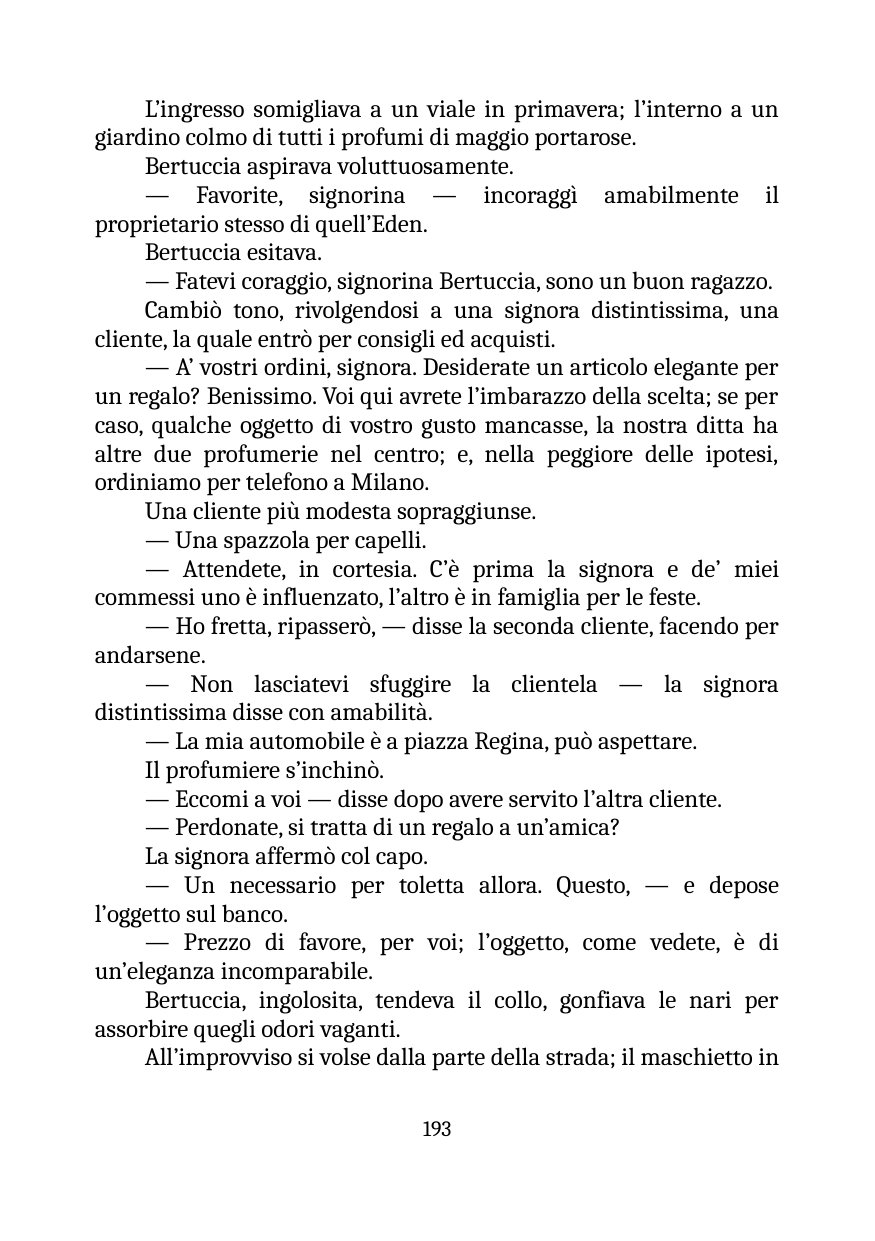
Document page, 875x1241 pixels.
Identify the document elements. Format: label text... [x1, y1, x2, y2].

text — Favorite, signorina — incoraggì amabilmente il proprietario stesso di quell’Eden. [94, 181, 779, 238]
text — Una spazzola per capelli. [94, 526, 779, 554]
text — A’ vostri ordini, signora. Desiderate un articolo elegante per un regalo? Benissimo. Voi qui avrete l’imbarazzo della scelta; se per caso, qualche oggetto di vostro gusto mancasse, la nostra ditta ha altre due profumerie nel centro; e, nella peggiore delle ipotesi, ordiniamo per telefono a Milano. [94, 353, 779, 497]
text Il profumiere s’inchinò. [94, 756, 779, 784]
text Bertuccia aspirava voluttuosamente. [94, 152, 779, 181]
text Bertuccia, ingolosita, tendeva il collo, gonfiava le nari per assorbire quegli odori vaganti. [94, 986, 779, 1043]
text — Attendete, in cortesia. C’è prima la signora e de’ miei commessi uno è influenzato, l’altro è in famiglia per le feste. [94, 554, 779, 612]
text All’improvviso si volse dalla parte della strada; il maschietto in [94, 1043, 779, 1072]
text — Un necessario per toletta allora. Questo, — e depose l’oggetto sul banco. [94, 871, 779, 928]
text — Perdonate, si tratta di un regalo a un’amica? [94, 813, 779, 842]
text Una cliente più modesta sopraggiunse. [94, 497, 779, 526]
text — Ho fretta, ripasserò, — disse la seconda cliente, facendo per andarsene. [94, 612, 779, 669]
text — La mia automobile è a piazza Regina, può aspettare. [94, 727, 779, 756]
text — Prezzo di favore, per voi; l’oggetto, come vedete, è di un’eleganza incomparabile. [94, 928, 779, 986]
text — Eccomi a voi — disse dopo avere servito l’altra cliente. [94, 784, 779, 813]
text — Fatevi coraggio, signorina Bertuccia, sono un buon ragazzo. [94, 267, 779, 296]
text La signora affermò col capo. [94, 842, 779, 871]
text Bertuccia esitava. [94, 238, 779, 267]
text Cambiò tono, rivolgendosi a una signora distintissima, una cliente, la quale entrò per consigli ed acquisti. [94, 296, 779, 353]
text L’ingresso somigliava a un viale in primavera; l’interno a un giardino colmo di tutti i profumi di maggio portarose. [94, 94, 779, 152]
text — Non lasciatevi sfuggire la clientela — la signora distintissima disse con amabilità. [94, 669, 779, 727]
